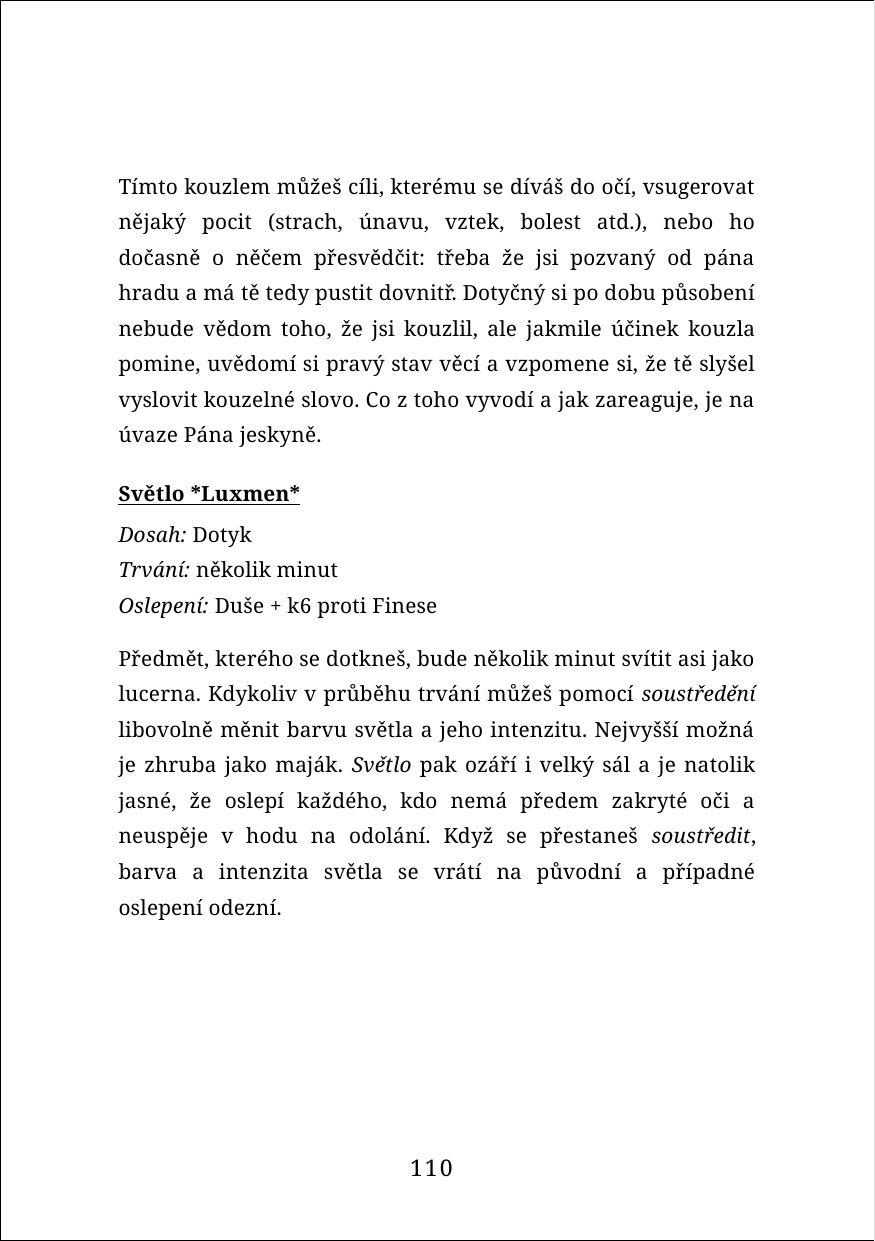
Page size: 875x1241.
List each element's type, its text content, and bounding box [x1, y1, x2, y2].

text Tímto kouzlem můžeš cíli, kterému se díváš do očí, vsugerovat nějaký pocit (strach, únavu, vztek, bolest atd.), nebo ho dočasně o něčem přesvědčit: třeba že jsi pozvaný od pána hradu a má tě tedy pustit dovnitř. Dotyčný si po dobu působení nebude vědom toho, že jsi kouzlil, ale jakmile účinek kouzla pomine, uvědomí si pravý stav věcí a vzpomene si, že tě slyšel vyslovit kouzelné slovo. Co z toho vyvodí a jak zareaguje, je na úvaze Pána jeskyně. [118, 172, 756, 449]
text Dosah: Dotyk Trvání: několik minut Oslepení: Duše + k6 proti Finese [118, 520, 756, 619]
subtitle Světlo *Luxmen* [118, 479, 756, 508]
text Předmět, kterého se dotkneš, bude několik minut svítit asi jako lucerna. Kdykoliv v průběhu trvání můžeš pomocí soustředění libovolně měnit barvu světla a jeho intenzitu. Nejvyšší možná je zhruba jako maják. Světlo pak ozáří i velký sál a je natolik jasné, že oslepí každého, kdo nemá předem zakryté oči a neuspěje v hodu na odolání. Když se přestaneš soustředit, barva a intenzita světla se vrátí na původní a případné oslepení odezní. [118, 644, 756, 921]
